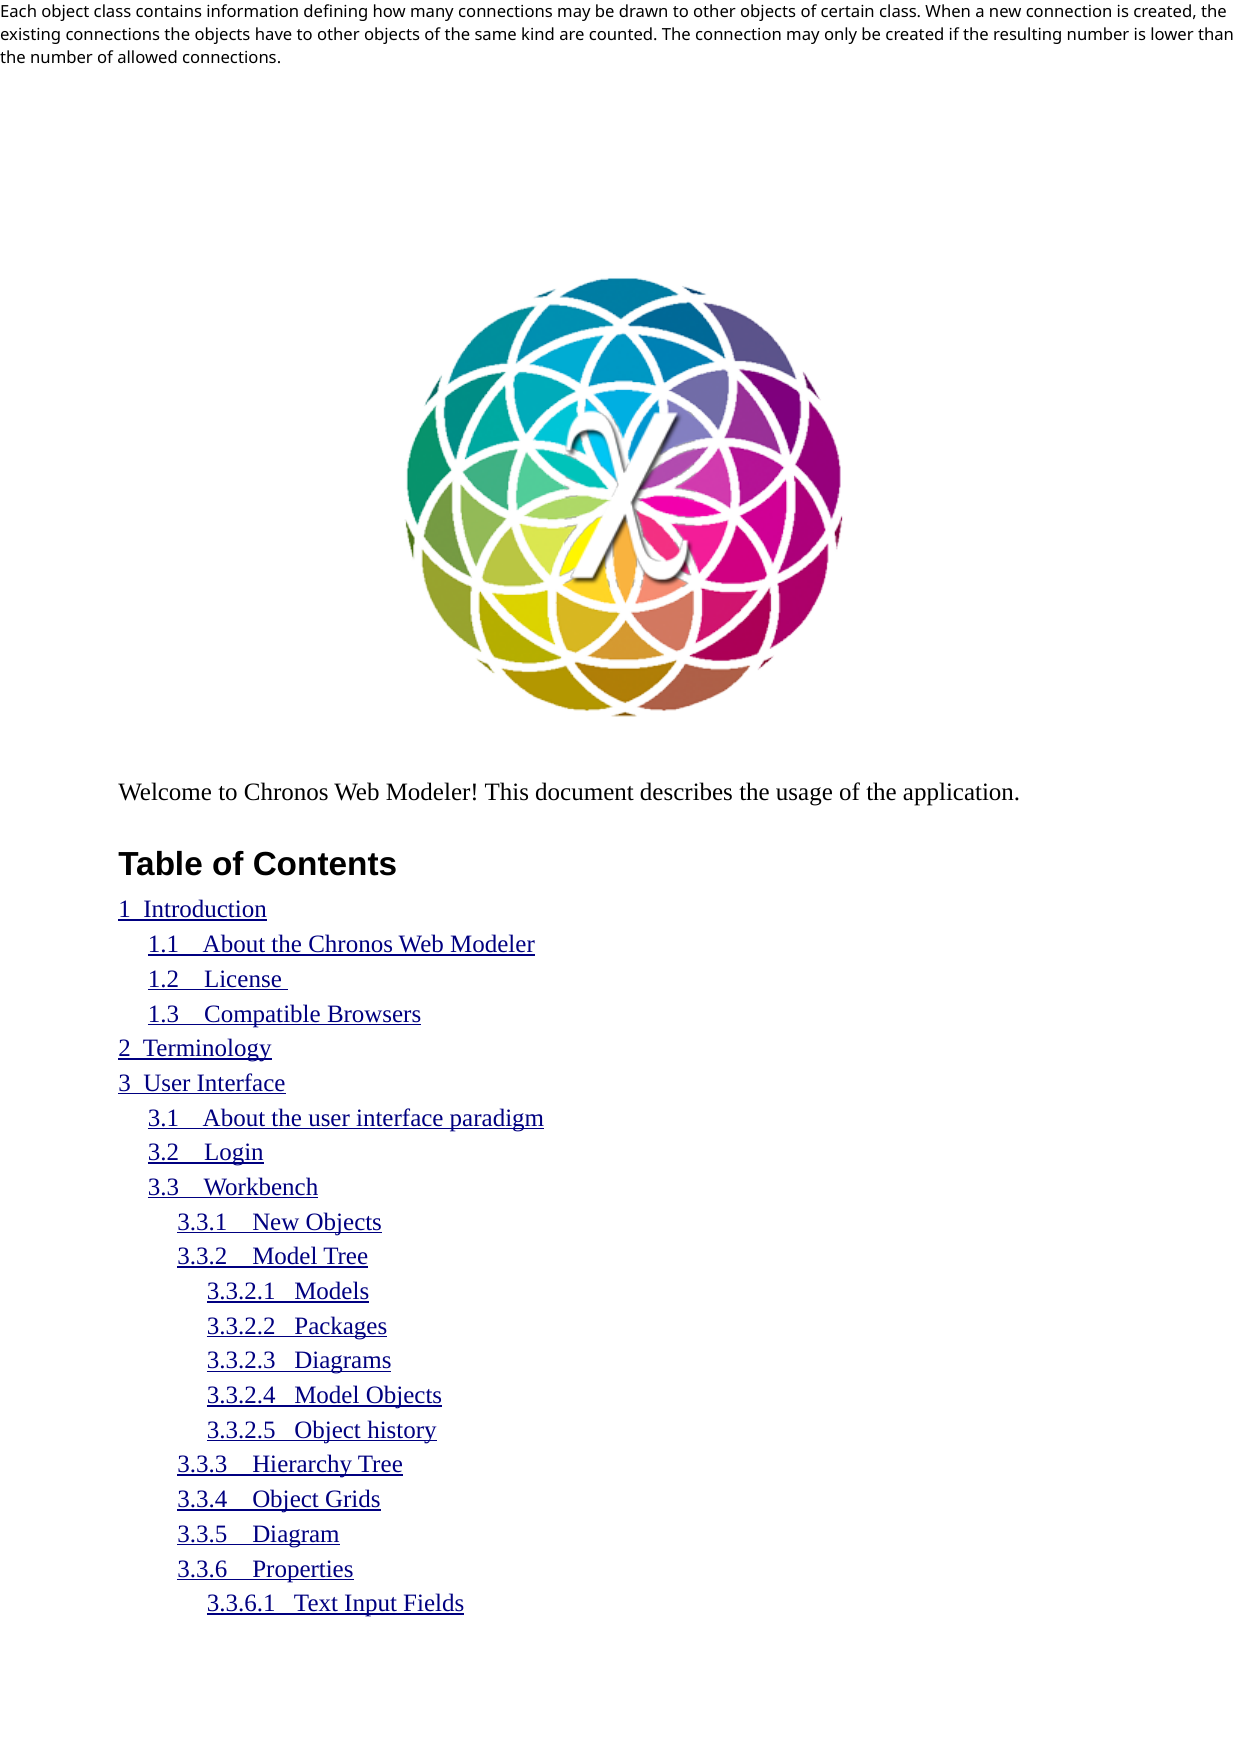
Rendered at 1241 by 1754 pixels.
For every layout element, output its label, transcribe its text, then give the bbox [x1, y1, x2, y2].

text 3.3.2.5 Object history [207, 1415, 1122, 1444]
text 3.3.2.4 Model Objects [207, 1380, 1122, 1409]
text 1.3 Compatible Browsers [148, 999, 1122, 1027]
text 3.3.6.1 Text Input Fields [207, 1588, 1122, 1617]
text 3.3.5 Diagram [177, 1519, 1122, 1548]
text 3.3.2.1 Models [207, 1276, 1122, 1305]
text 1.2 License [148, 964, 1122, 993]
text 3.3.4 Object Grids [177, 1484, 1122, 1513]
text 3.3.3 Hierarchy Tree [177, 1449, 1122, 1478]
text Welcome to Chronos Web Modeler! This document describes the usage of the application. [118, 777, 1122, 806]
text 3.3.6 Properties [177, 1554, 1122, 1582]
text 3.1 About the user interface paradigm [148, 1103, 1122, 1131]
text 3.3.2.3 Diagrams [207, 1346, 1122, 1374]
text 3.3.2 Model Tree [177, 1241, 1122, 1270]
picture [397, 271, 850, 723]
text 2 Terminology [118, 1033, 1122, 1062]
text Each object class contains information defining how many connections may be drawn to other objects of certain class. When a new connection is created, the existing connections the objects have to other objects of the same kind are counted. The connection may only be created if the resulting number is lower than the number of allowed connections. [0, 0, 1240, 68]
text 1.1 About the Chronos Web Modeler [148, 929, 1122, 958]
subtitle Table of Contents [118, 844, 1122, 882]
text 3 User Interface [118, 1068, 1122, 1097]
text 1 Introduction [118, 894, 1122, 923]
text 3.2 Login [148, 1137, 1122, 1166]
text 3.3.2.2 Packages [207, 1311, 1122, 1339]
text 3.3.1 New Objects [177, 1207, 1122, 1236]
text 3.3 Workbench [148, 1172, 1122, 1201]
